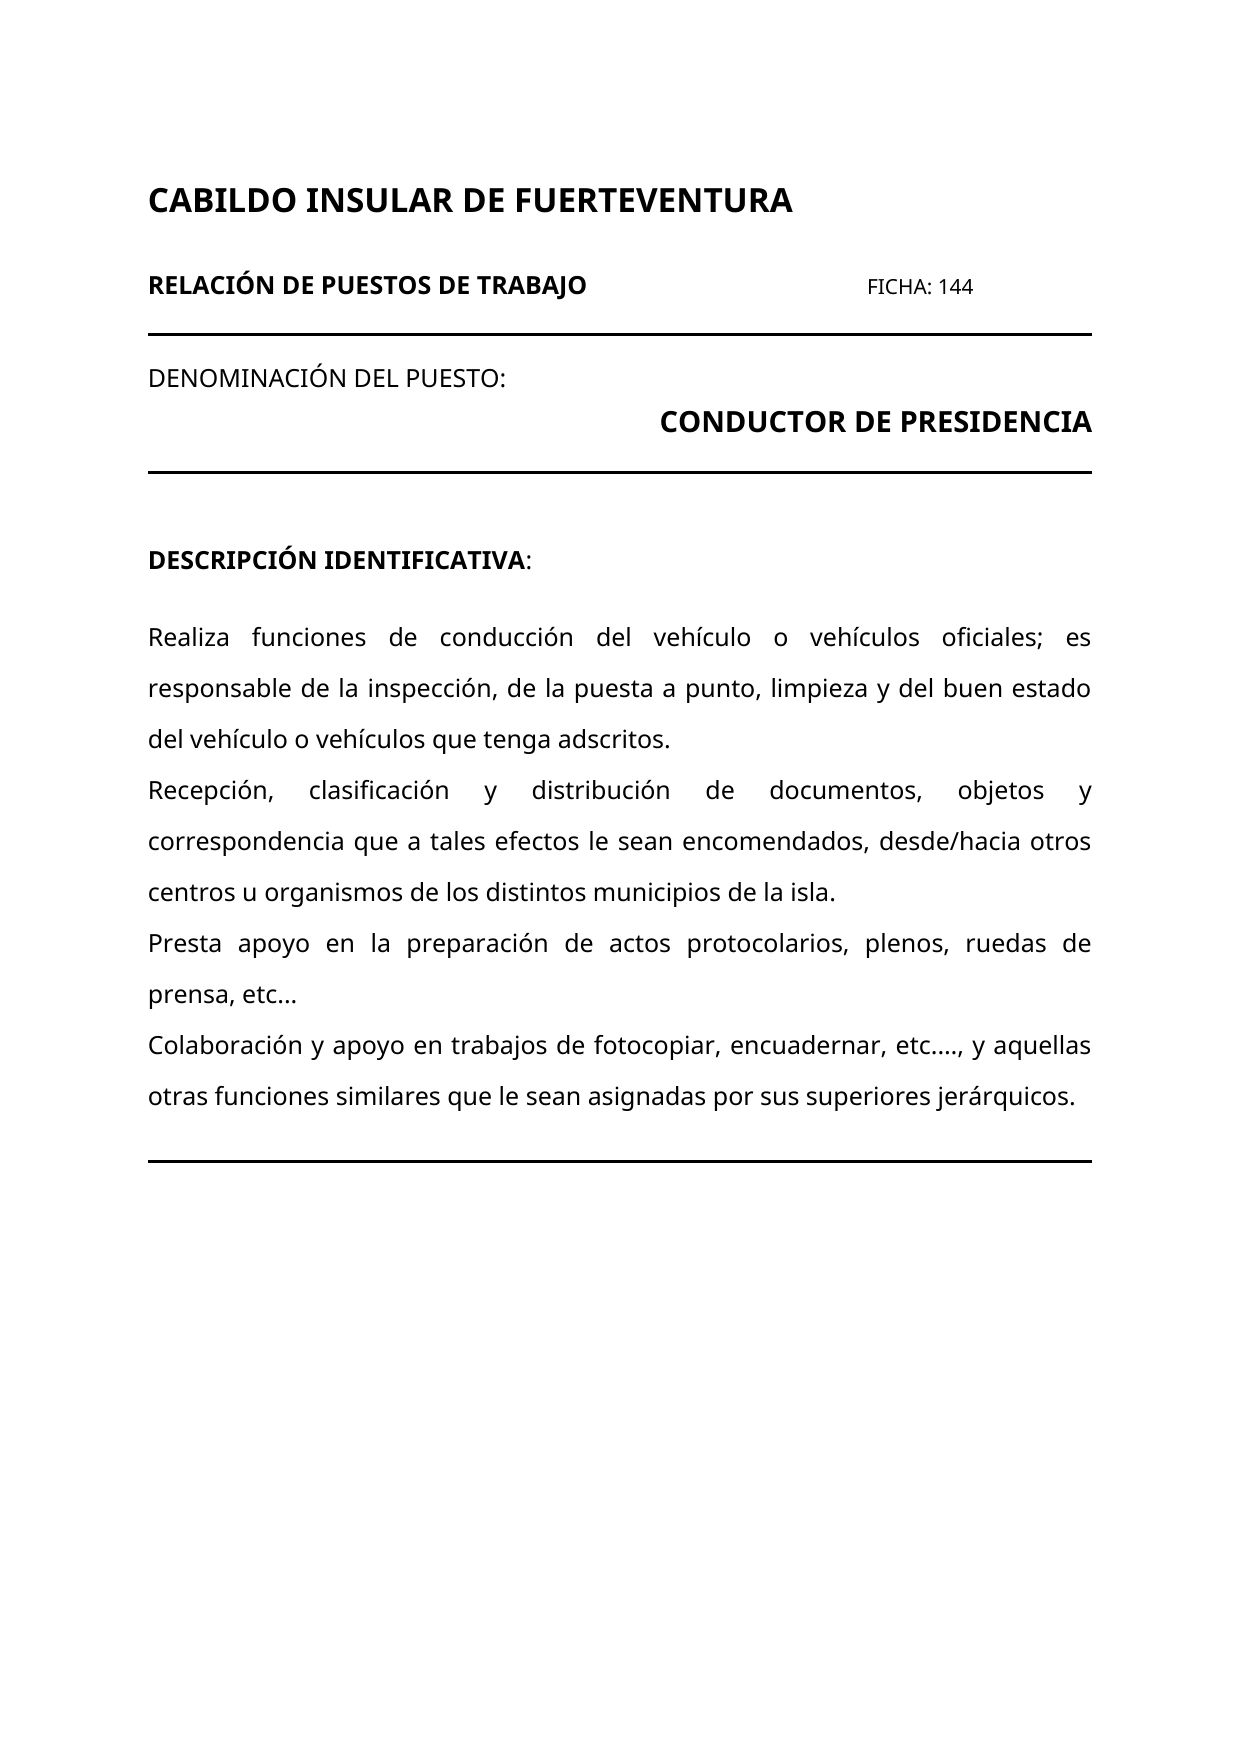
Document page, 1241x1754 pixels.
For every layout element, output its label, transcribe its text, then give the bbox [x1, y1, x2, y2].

text DENOMINACIÓN DEL PUESTO: [148, 361, 1092, 395]
text Realiza funciones de conducción del vehículo o vehículos oficiales; es responsable de la inspección, de la puesta a punto, limpieza y del buen estado del vehículo o vehículos que tenga adscritos. [148, 619, 1092, 755]
text Presta apoyo en la preparación de actos protocolarios, plenos, ruedas de prensa, etc... [148, 925, 1092, 1011]
text Colaboración y apoyo en trabajos de fotocopiar, encuadernar, etc.…, y aquellas otras funciones similares que le sean asignadas por sus superiores jerárquicos. [148, 1027, 1092, 1113]
text CABILDO INSULAR DE FUERTEVENTURA [148, 177, 1092, 223]
text RELACIÓN DE PUESTOS DE TRABAJO FICHA: 144 [148, 268, 1092, 302]
text Recepción, clasificación y distribución de documentos, objetos y correspondencia que a tales efectos le sean encomendados, desde/hacia otros centros u organismos de los distintos municipios de la isla. [148, 772, 1092, 908]
text CONDUCTOR DE PRESIDENCIA [148, 401, 1092, 441]
text DESCRIPCIÓN IDENTIFICATIVA: [148, 542, 1092, 577]
